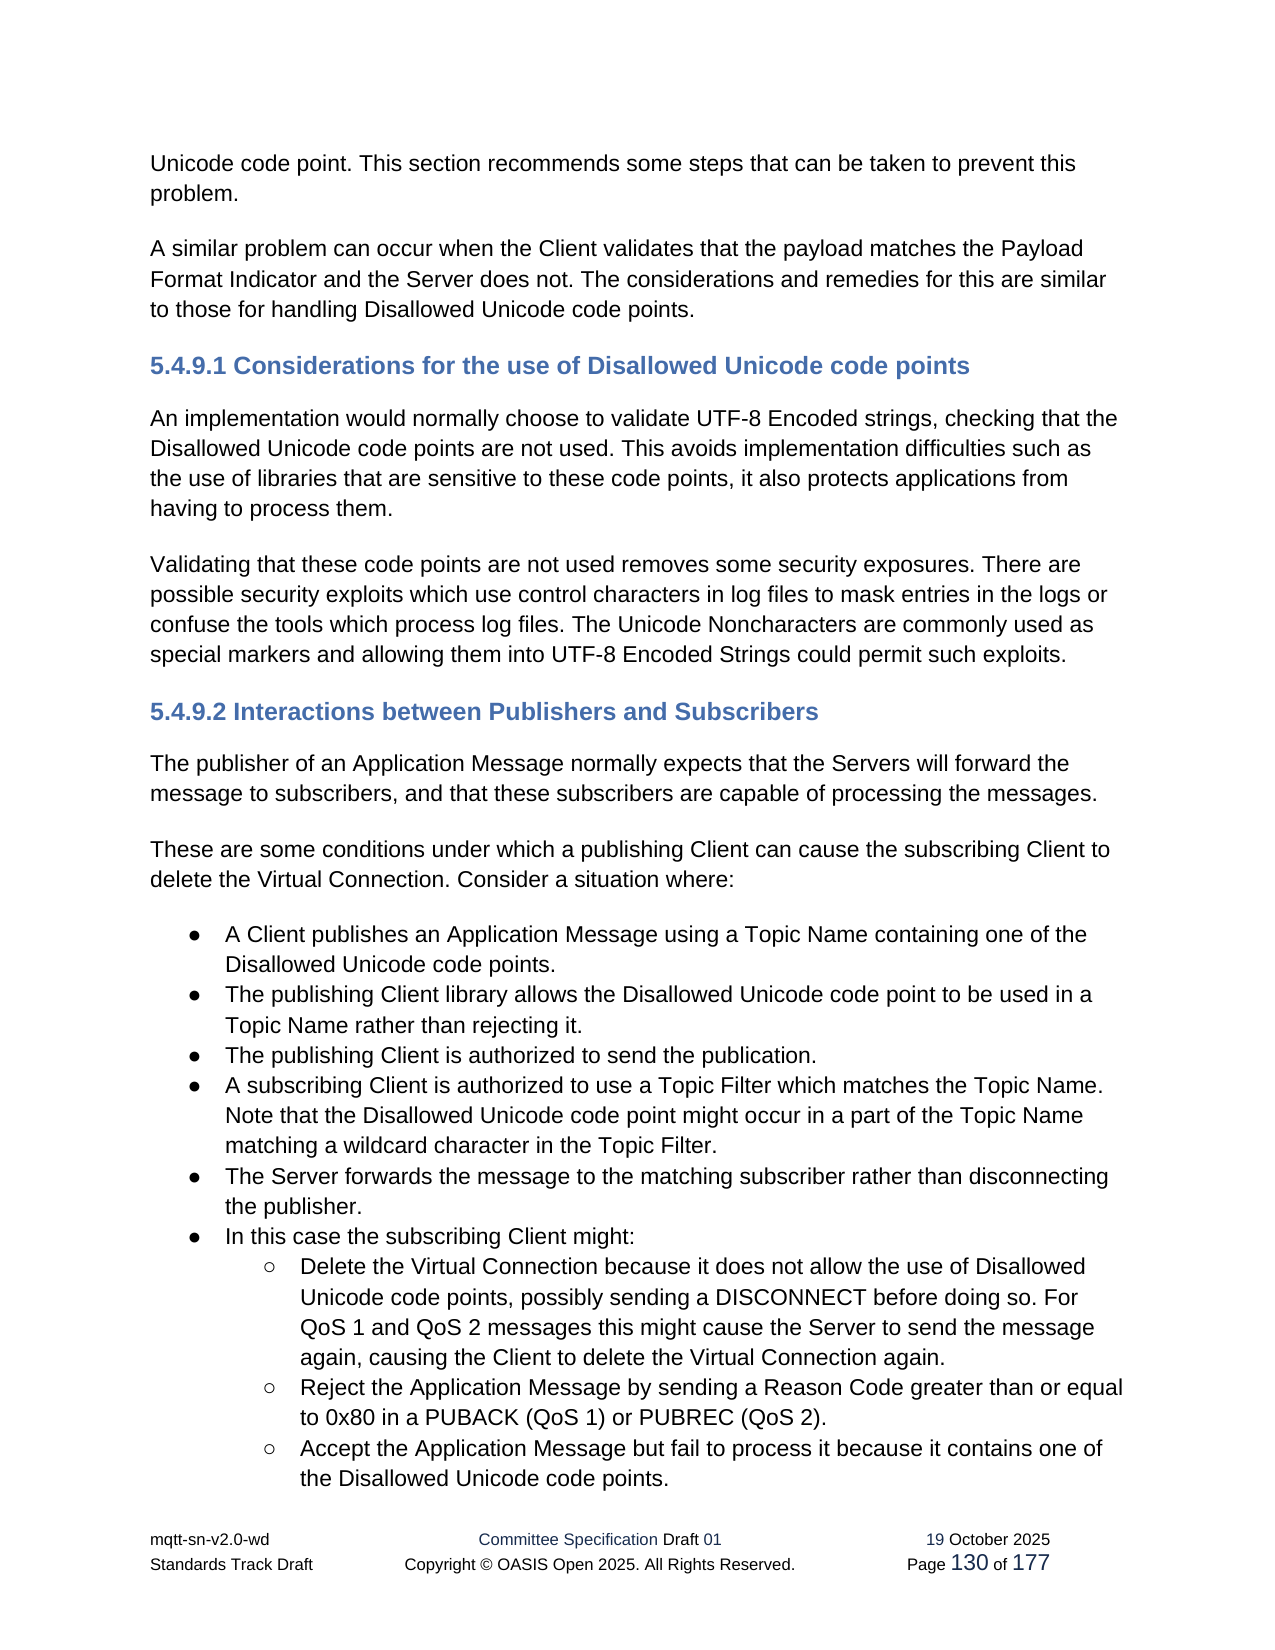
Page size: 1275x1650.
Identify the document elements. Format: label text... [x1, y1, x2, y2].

list Accept the Application Message but fail to process it because it contains one of the Disallowed Unicode code points. [262, 1434, 1125, 1491]
text Validating that these code points are not used removes some security exposures. There are possible security exploits which use control characters in log files to mask entries in the logs or confuse the tools which process log files. The Unicode Noncharacters are commonly used as special markers and allowing them into UTF-8 Encoded Strings could permit such exploits. [150, 551, 1125, 668]
text These are some conditions under which a publishing Client can cause the subscribing Client to delete the Virtual Connection. Consider a situation where: [150, 836, 1125, 892]
text A similar problem can occur when the Client validates that the payload matches the Payload Format Indicator and the Server does not. The considerations and remedies for this are similar to those for handling Disallowed Unicode code points. [150, 235, 1125, 322]
list Delete the Virtual Connection because it does not allow the use of Disallowed Unicode code points, possibly sending a DISCONNECT before doing so. For QoS 1 and QoS 2 messages this might cause the Server to send the message again, causing the Client to delete the Virtual Connection again. [262, 1253, 1125, 1370]
list Reject the Application Message by sending a Reason Code greater than or equal to 0x80 in a PUBACK (QoS 1) or PUBREC (QoS 2). [262, 1374, 1125, 1431]
subtitle 5.4.9.2 Interactions between Publishers and Subscribers [150, 696, 1124, 725]
text An implementation would normally choose to validate UTF-8 Encoded strings, checking that the Disallowed Unicode code points are not used. This avoids implementation difficulties such as the use of libraries that are sensitive to these code points, it also protects applications from having to process them. [150, 405, 1125, 522]
list The Server forwards the message to the matching subscriber rather than disconnecting the publisher. [187, 1163, 1125, 1219]
list The publishing Client is authorized to send the publication. [187, 1042, 1125, 1068]
text Unicode code point. This section recommends some steps that can be taken to prevent this problem. [150, 150, 1125, 207]
list In this case the subscribing Client might: [187, 1223, 1125, 1249]
list A Client publishes an Application Message using a Topic Name containing one of the Disallowed Unicode code points. [187, 921, 1125, 978]
list A subscribing Client is authorized to use a Topic Filter which matches the Topic Name. Note that the Disallowed Unicode code point might occur in a part of the Topic Name matching a wildcard character in the Topic Filter. [187, 1072, 1125, 1159]
text The publisher of an Application Message normally expects that the Servers will forward the message to subscribers, and that these subscribers are capable of processing the messages. [150, 750, 1125, 807]
list The publishing Client library allows the Disallowed Unicode code point to be used in a Topic Name rather than rejecting it. [187, 981, 1125, 1038]
subtitle 5.4.9.1 Considerations for the use of Disallowed Unicode code points [150, 351, 1124, 380]
